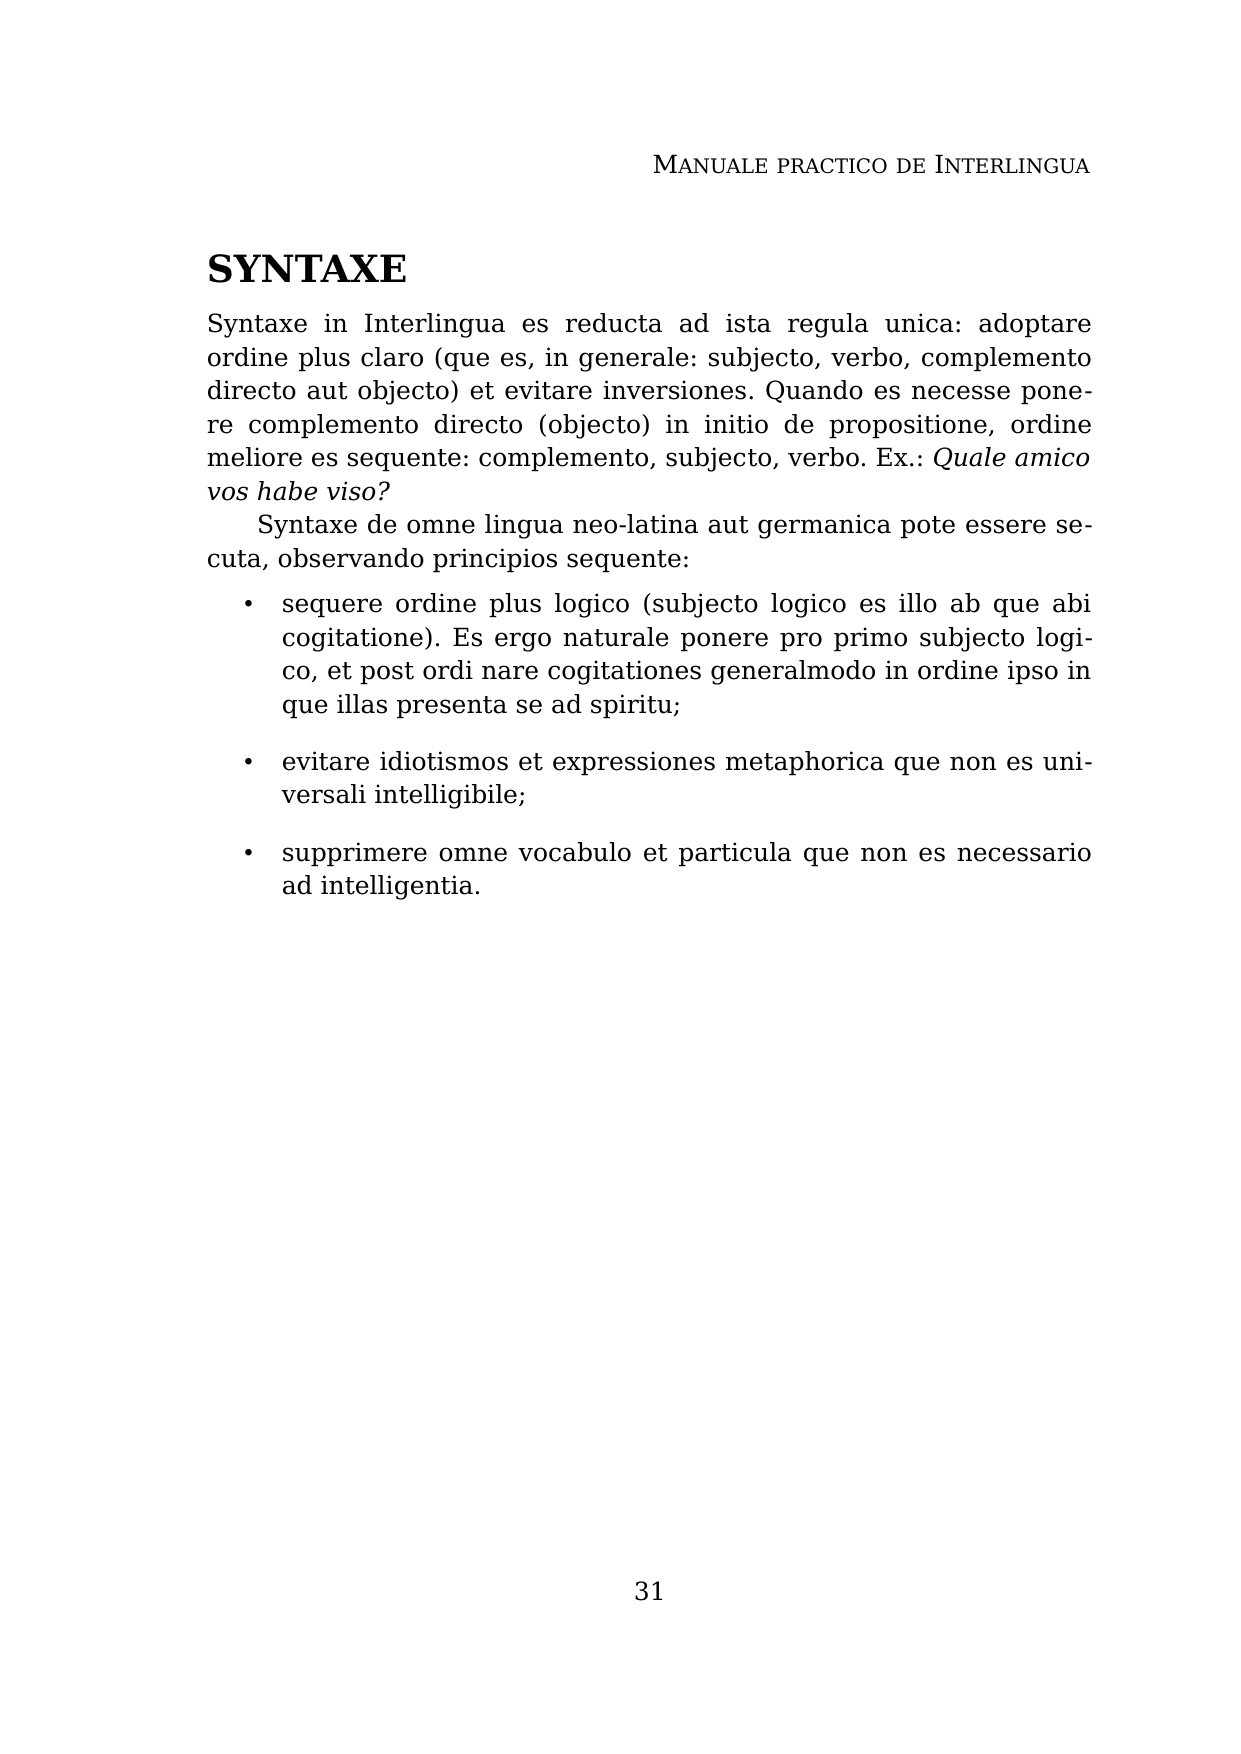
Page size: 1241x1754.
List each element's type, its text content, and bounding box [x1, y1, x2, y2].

subtitle SYNTAXE [207, 247, 1093, 292]
list sequere ordine plus logico (subjecto logico es illo ab que abi cogita­tione). Es ergo naturale ponere pro primo subjecto logi­co, et post ordi nare cogitationes generalmodo in ordine ipso in que illas presenta se ad spiritu; [244, 589, 1093, 719]
list supprimere omne vocabulo et particula que non es necessario ad intelli­gentia. [244, 838, 1093, 900]
text Syntaxe in Interlingua es reducta ad ista regula unica: adoptare ordine plus claro (que es, in generale: subjecto, verbo, complemento directo aut objecto) et evitare inversiones. Quando es necesse pone­re complemento directo (objec­to) in initio de propositione, ordine meliore es sequente: complemento, subjec­to, verbo. Ex.: Quale amico vos habe viso? [207, 309, 1093, 506]
text Syntaxe de omne lingua neo-latina aut germanica pote essere se­cuta, obser­vando principios sequente: [207, 511, 1093, 573]
list evitare idiotismos et expressiones metaphorica que non es uni­versali in­telligibile; [244, 747, 1093, 810]
